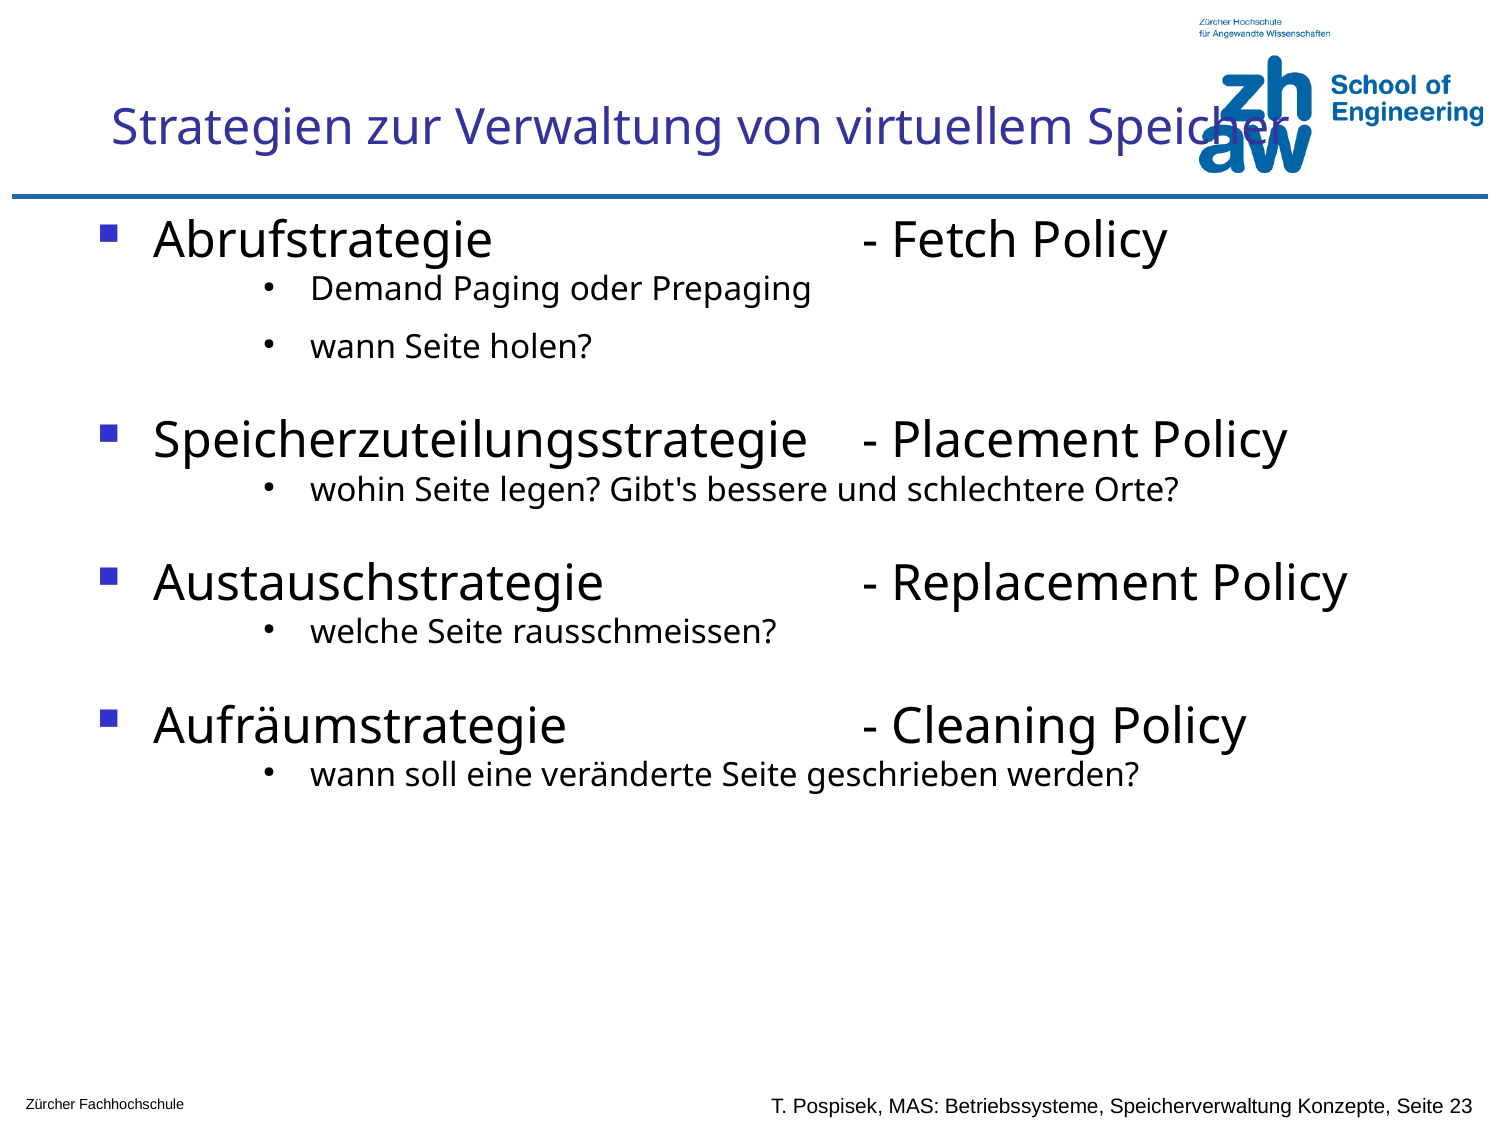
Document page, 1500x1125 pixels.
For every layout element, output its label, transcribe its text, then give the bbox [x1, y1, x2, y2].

picture [1199, 19, 1483, 173]
list Abrufstrategie - Fetch Policy Demand Paging oder Prepaging wann Seite holen? Speicherzuteilungsstrategie - Placement Policy wohin Seite legen? Gibt's bessere und schlechtere Orte? Austauschstrategie - Replacement Policy welche Seite rausschmeissen? Aufräumstrategie - Cleaning Policy wann soll eine veränderte Seite geschrieben werden? [82, 200, 1406, 932]
title Strategien zur Verwaltung von virtuellem Speicher [96, 50, 1375, 163]
